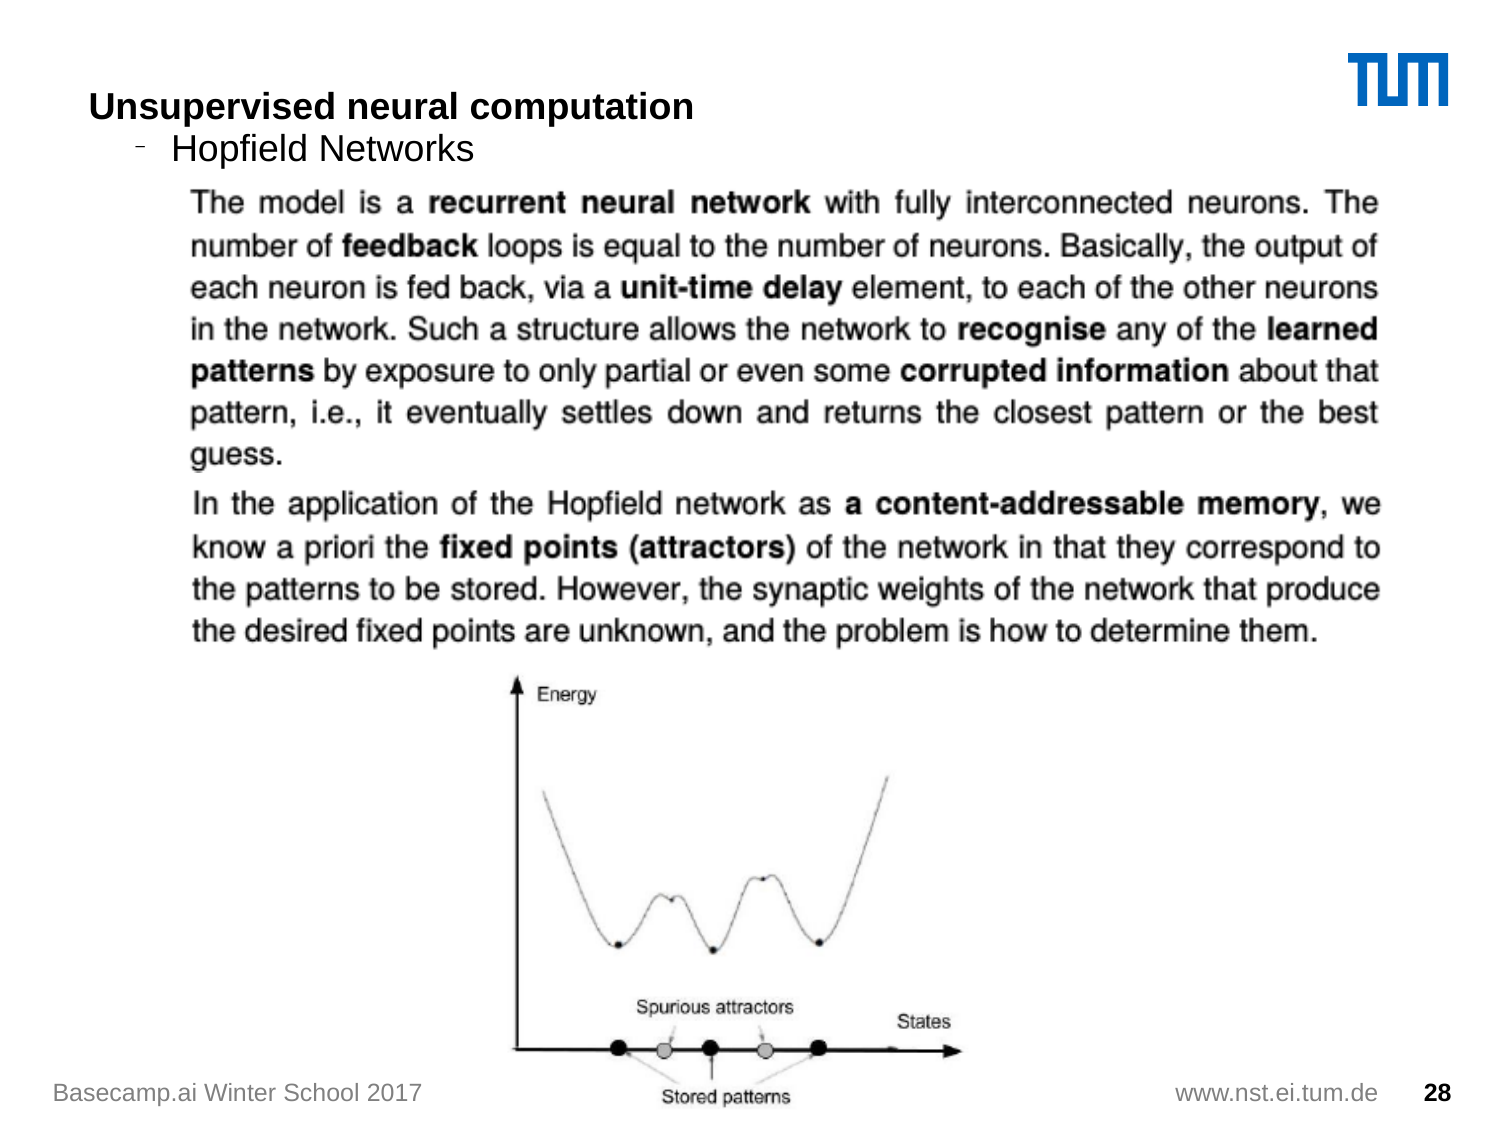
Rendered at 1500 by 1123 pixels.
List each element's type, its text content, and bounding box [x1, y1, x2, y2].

text_box Unsupervised neural computation Hopfield Networks [73, 77, 733, 343]
picture [490, 671, 975, 1122]
picture [177, 178, 1400, 656]
